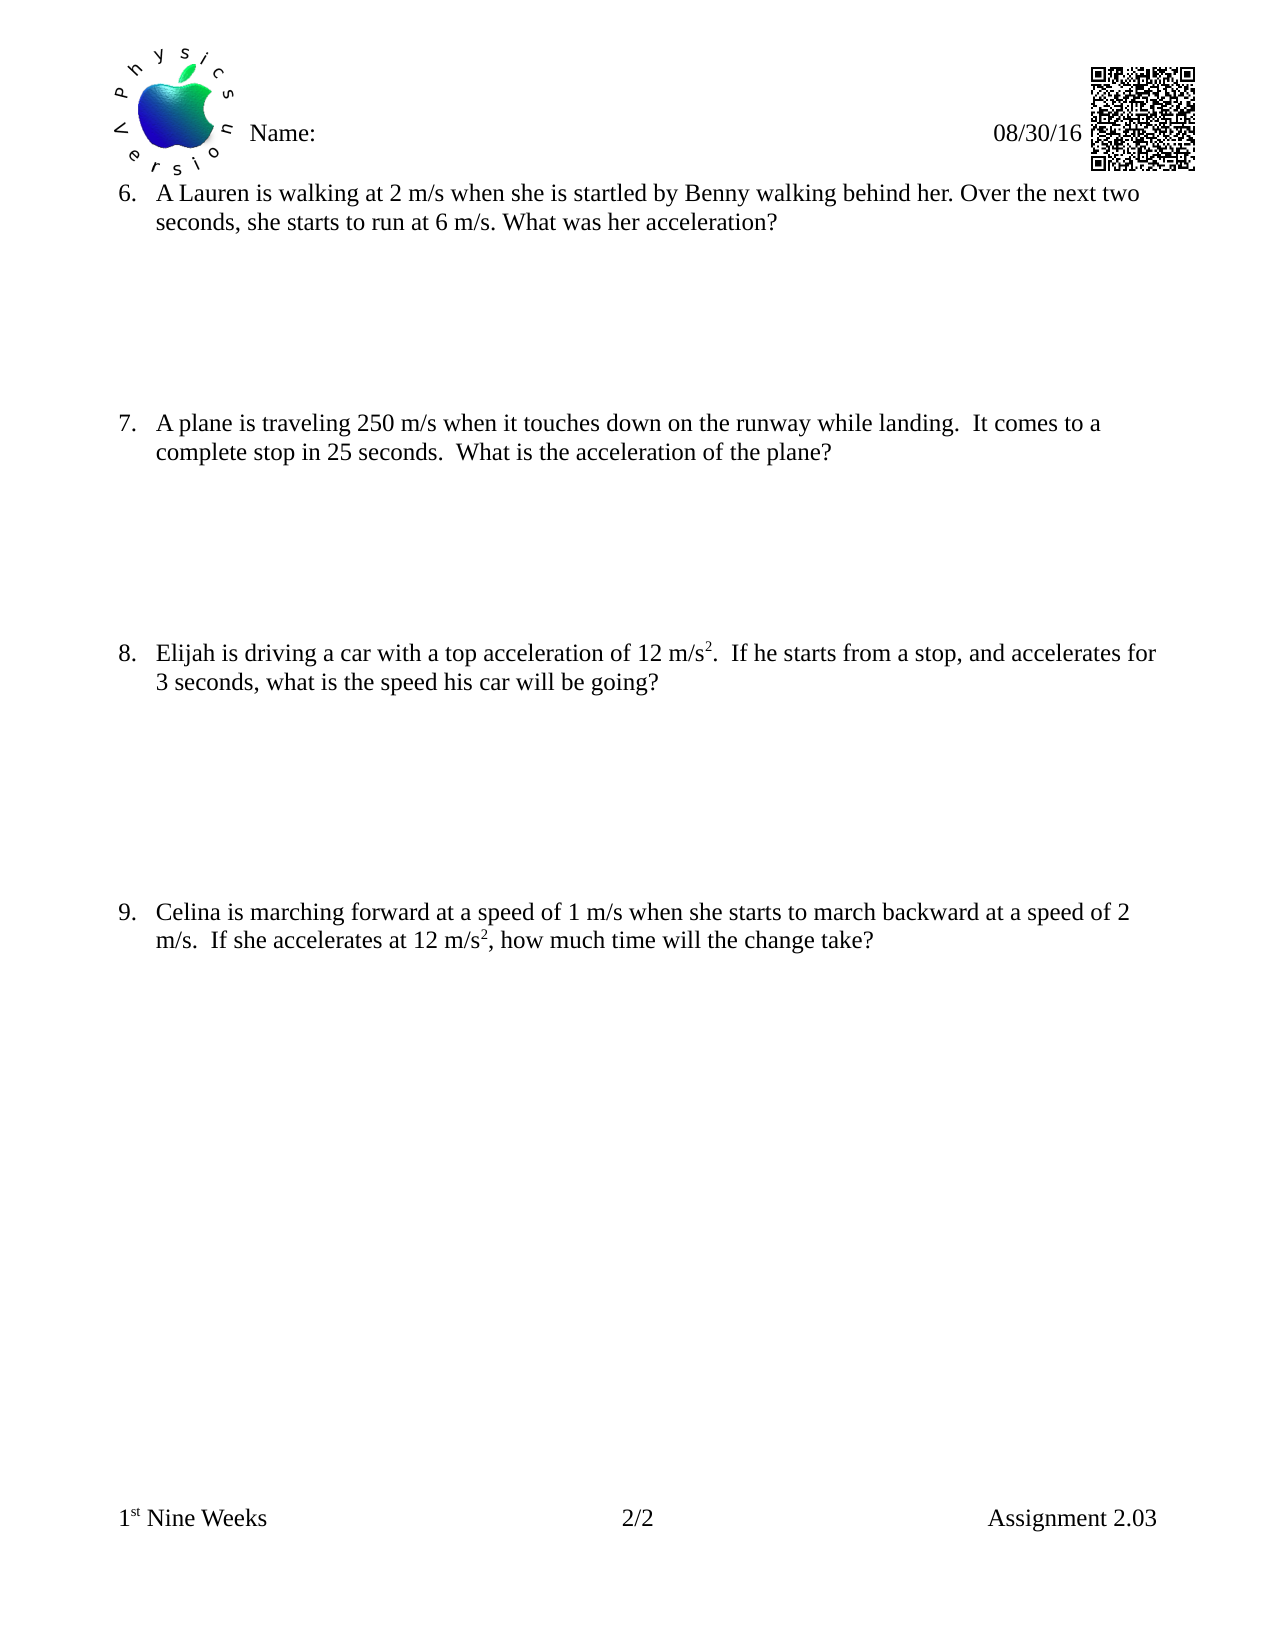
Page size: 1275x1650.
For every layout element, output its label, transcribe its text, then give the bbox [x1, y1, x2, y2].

list A plane is traveling 250 m/s when it touches down on the runway while landing. It comes to a complete stop in 25 seconds. What is the acceleration of the plane? [118, 408, 1157, 466]
picture [113, 48, 234, 176]
list A Lauren is walking at 2 m/s when she is startled by Benny walking behind her. Over the next two seconds, she starts to run at 6 m/s. What was her acceleration? [118, 176, 1157, 236]
list Elijah is driving a car with a top acceleration of 12 m/s2. If he starts from a stop, and accelerates for 3 seconds, what is the speed his car will be going? [118, 638, 1157, 696]
list Celina is marching forward at a speed of 1 m/s when she starts to march backward at a speed of 2 m/s. If she accelerates at 12 m/s2, how much time will the change take? [118, 897, 1157, 954]
picture [1082, 58, 1203, 179]
